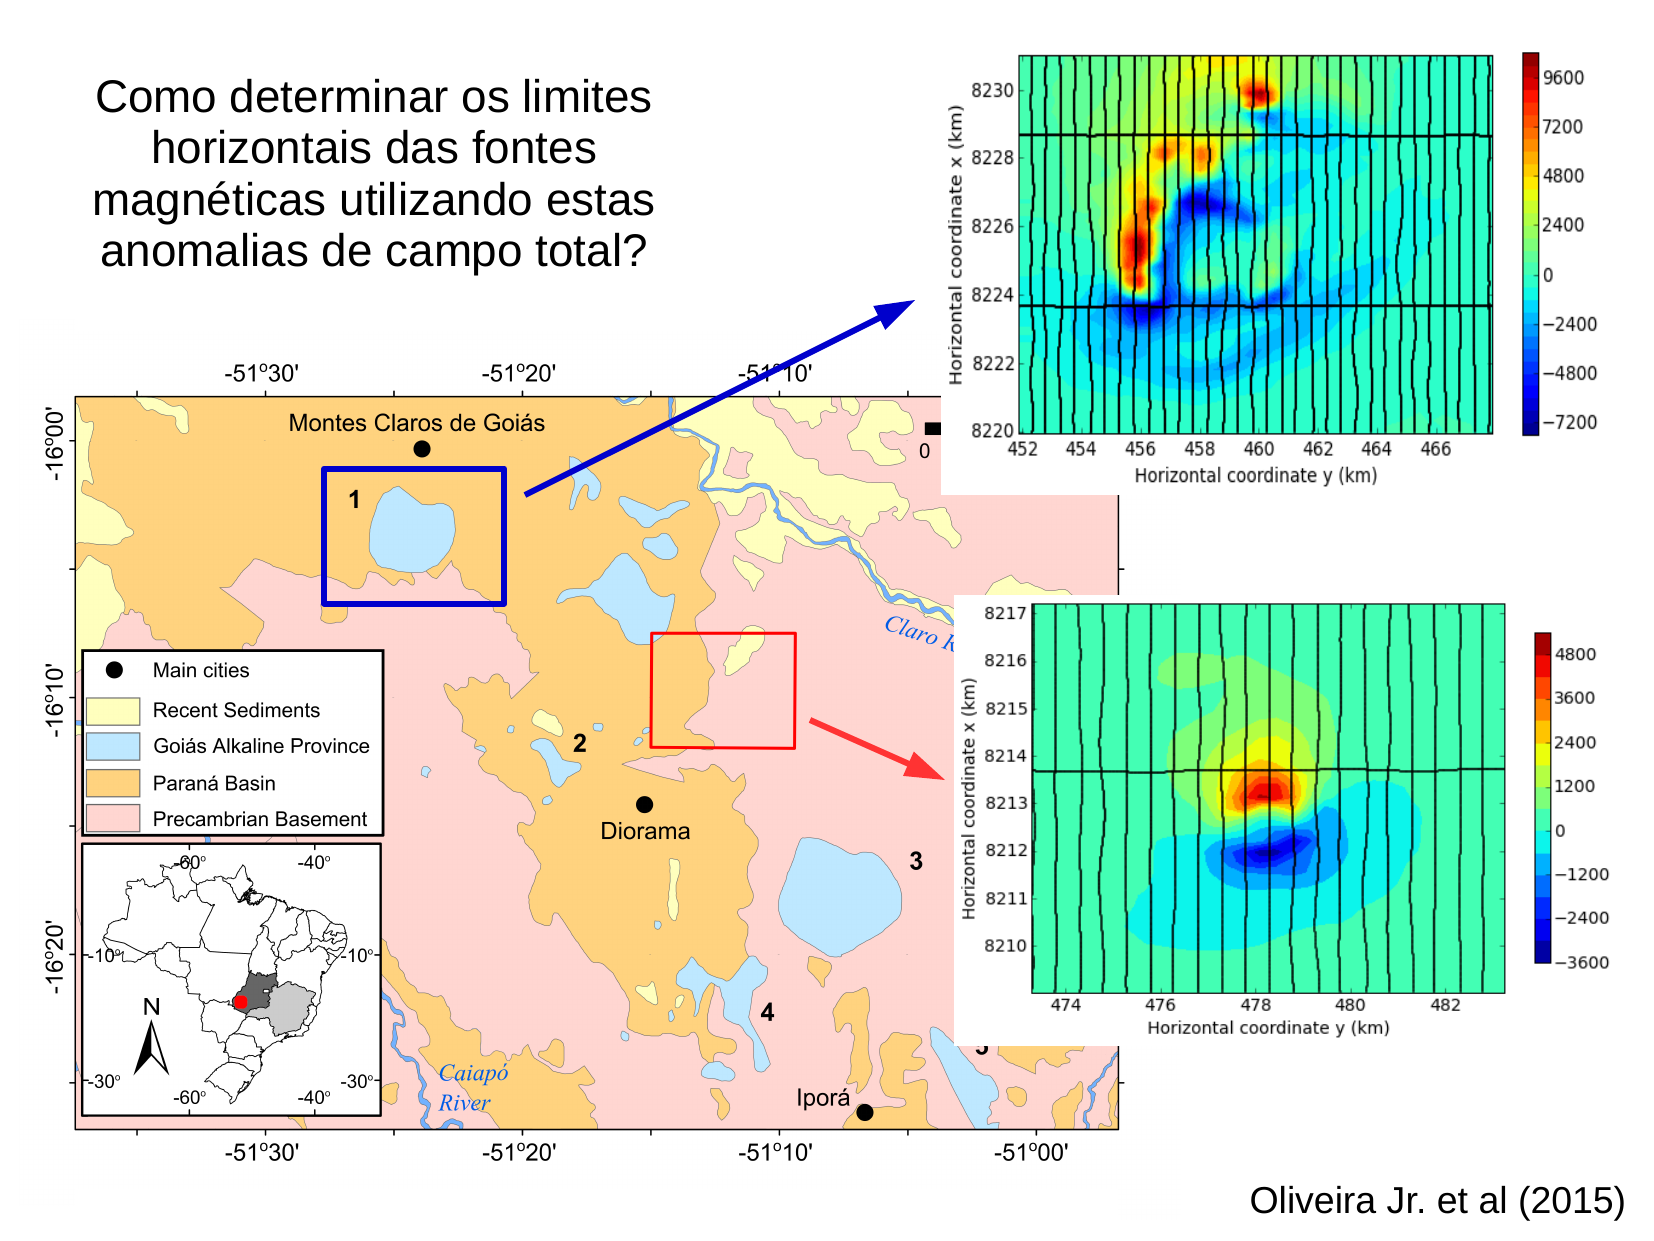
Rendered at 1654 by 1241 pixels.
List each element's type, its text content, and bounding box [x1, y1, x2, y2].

picture [19, 44, 1618, 1220]
text_box Oliveira Jr. et al (2015) [1234, 1171, 1642, 1229]
text_box Como determinar os limites horizontais das fontes magnéticas utilizando estas anomalias de campo total? [77, 63, 708, 284]
